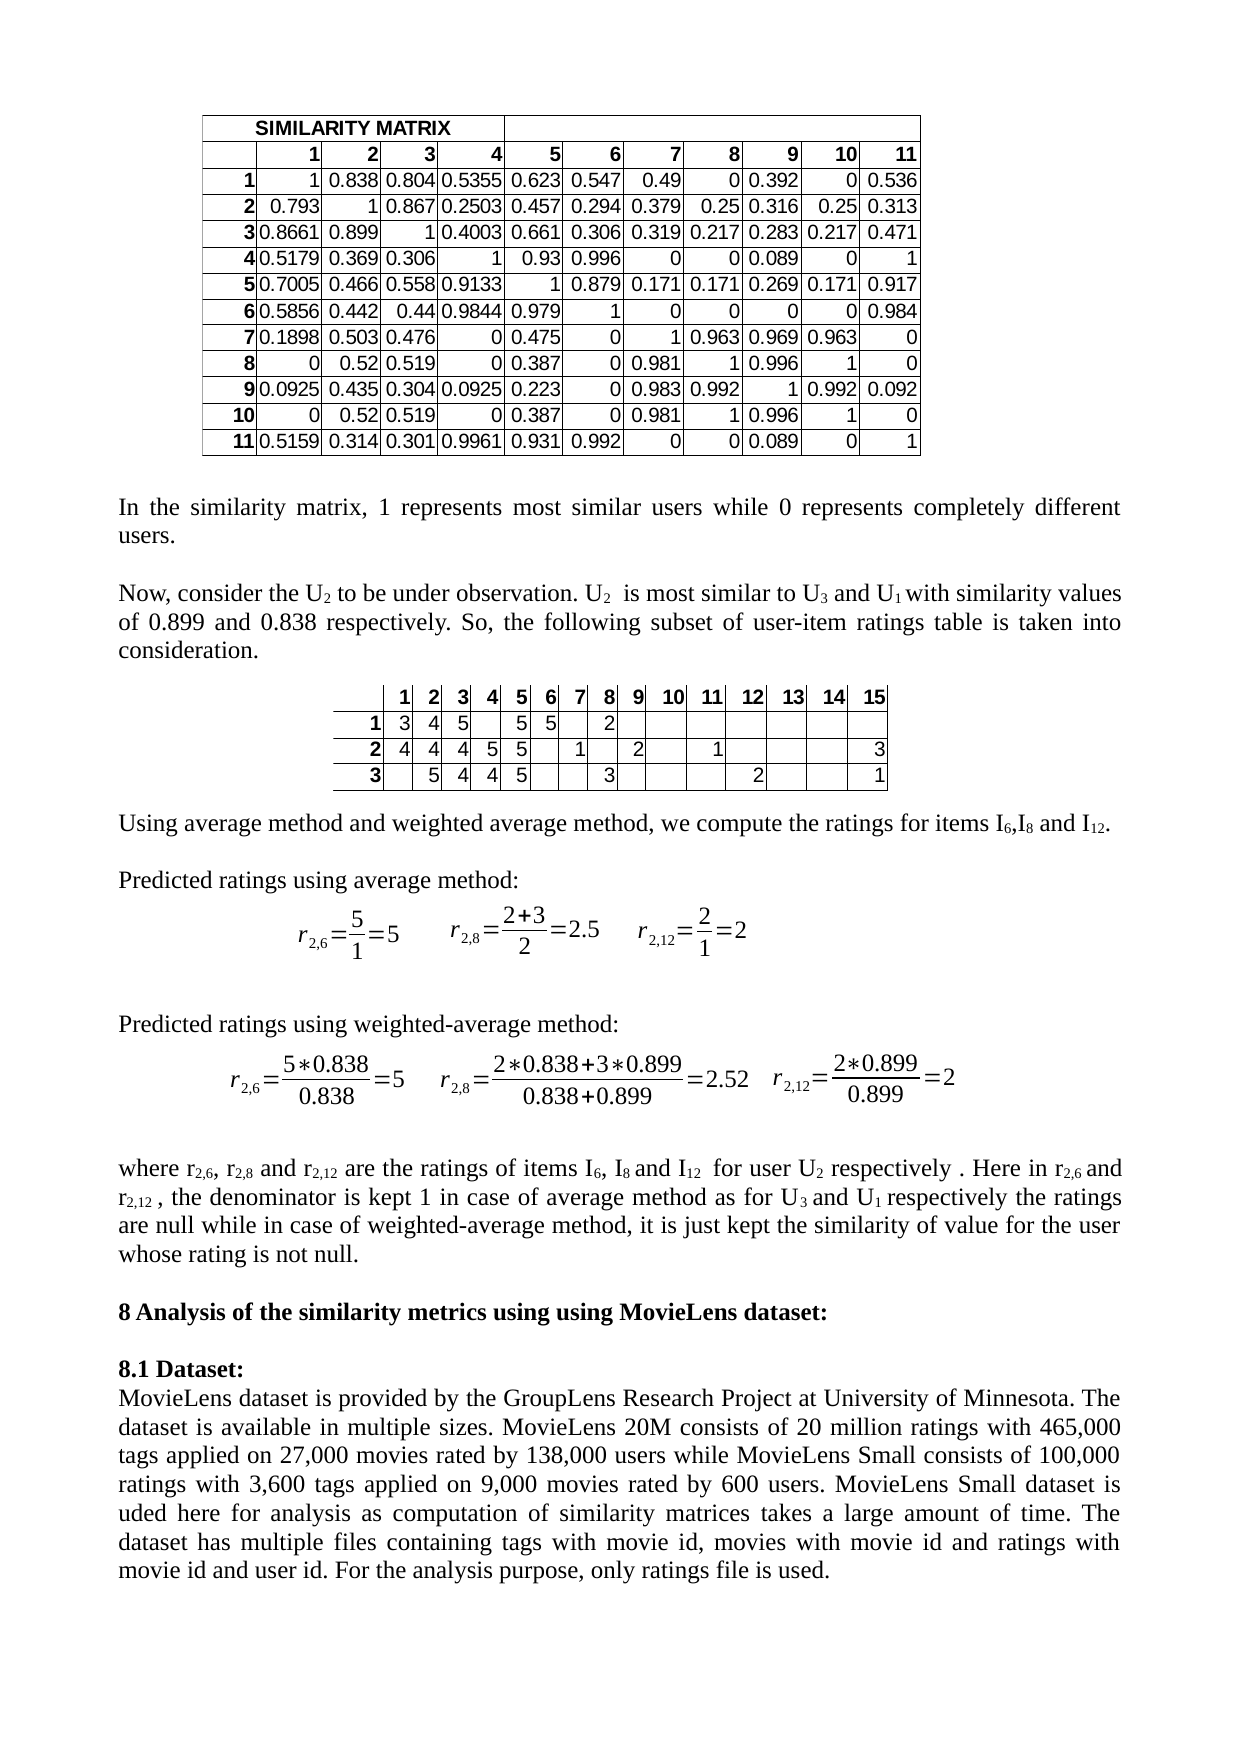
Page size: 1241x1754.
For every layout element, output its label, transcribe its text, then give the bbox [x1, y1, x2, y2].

text 8 Analysis of the similarity metrics using using MovieLens dataset: [118, 1297, 1122, 1326]
text Predicted ratings using weighted-average method: [118, 1009, 1122, 1038]
text 8.1 Dataset: [118, 1354, 1122, 1383]
text MovieLens dataset is provided by the GroupLens Research Project at University of Minnesota. The dataset is available in multiple sizes. MovieLens 20M consists of 20 million ratings with 465,000 tags applied on 27,000 movies rated by 138,000 users while MovieLens Small consists of 100,000 ratings with 3,600 tags applied on 9,000 movies rated by 600 users. MovieLens Small dataset is uded here for analysis as computation of similarity matrices takes a large amount of time. The dataset has multiple files containing tags with movie id, movies with movie id and ratings with movie id and user id. For the analysis purpose, only ratings file is used. [118, 1383, 1122, 1584]
text where r2,6, r2,8 and r2,12 are the ratings of items I6, I8 and I12 for user U2 respectively . Here in r2,6 and r2,12 , the denominator is kept 1 in case of average method as for U3 and U1 respectively the ratings are null while in case of weighted-average method, it is just kept the similarity of value for the user whose rating is not null. [118, 1153, 1122, 1268]
text Predicted ratings using average method: [118, 866, 1122, 894]
text In the similarity matrix, 1 represents most similar users while 0 represents completely different users. [118, 492, 1122, 549]
text Now, consider the U2 to be under observation. U2 is most similar to U3 and U1 with similarity values of 0.899 and 0.838 respectively. So, the following subset of user-item ratings table is taken into consideration. [118, 578, 1122, 664]
text Using average method and weighted average method, we compute the ratings for items I6,I8 and I12. [118, 808, 1122, 837]
